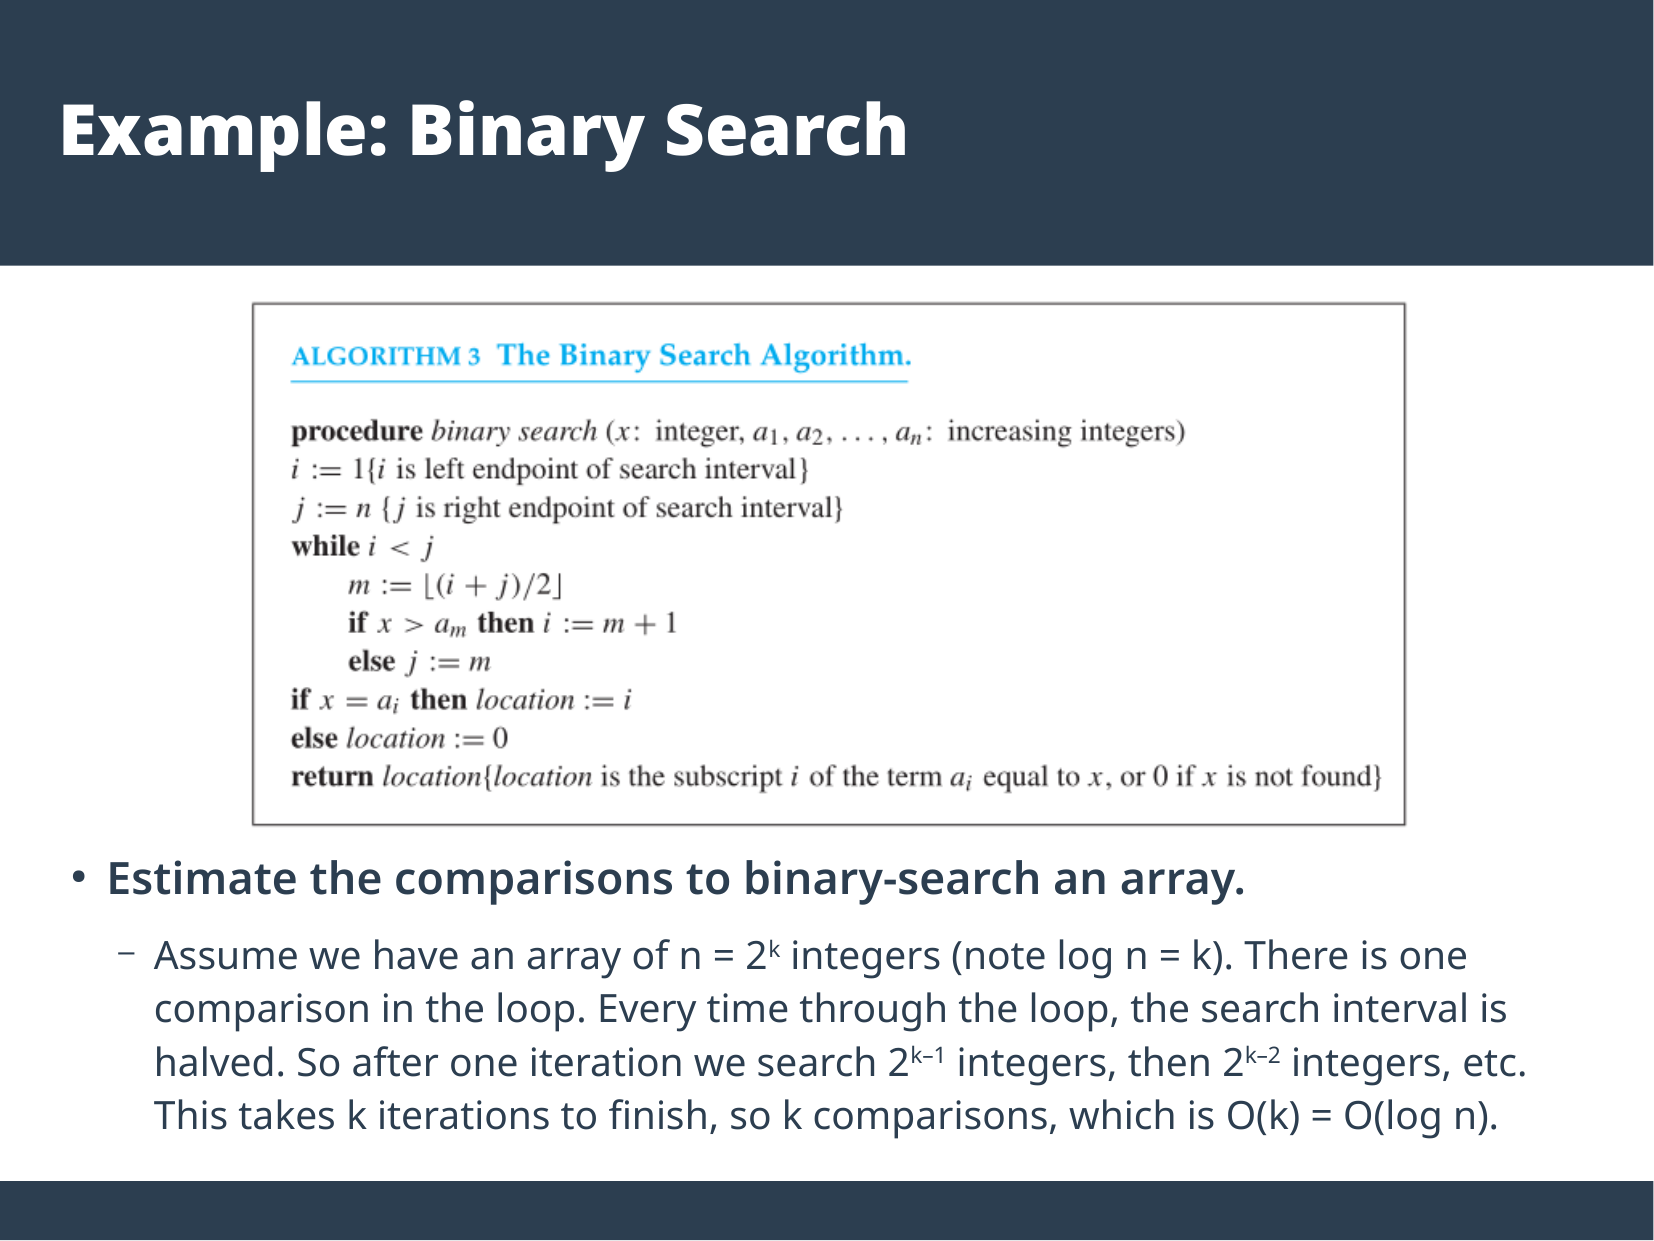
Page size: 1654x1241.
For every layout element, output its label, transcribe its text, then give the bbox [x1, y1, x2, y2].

picture [241, 294, 1412, 837]
list Estimate the comparisons to binary-search an array. Assume we have an array of n = 2k integers (note log n = k). There is one comparison in the loop. Every time through the loop, the search interval is halved. So after one iteration we search 2k–1 integers, then 2k–2 integers, etc. This takes k iterations to finish, so k comparisons, which is O(k) = O(log n). [59, 847, 1595, 1150]
title Example: Binary Search [59, 49, 1595, 207]
